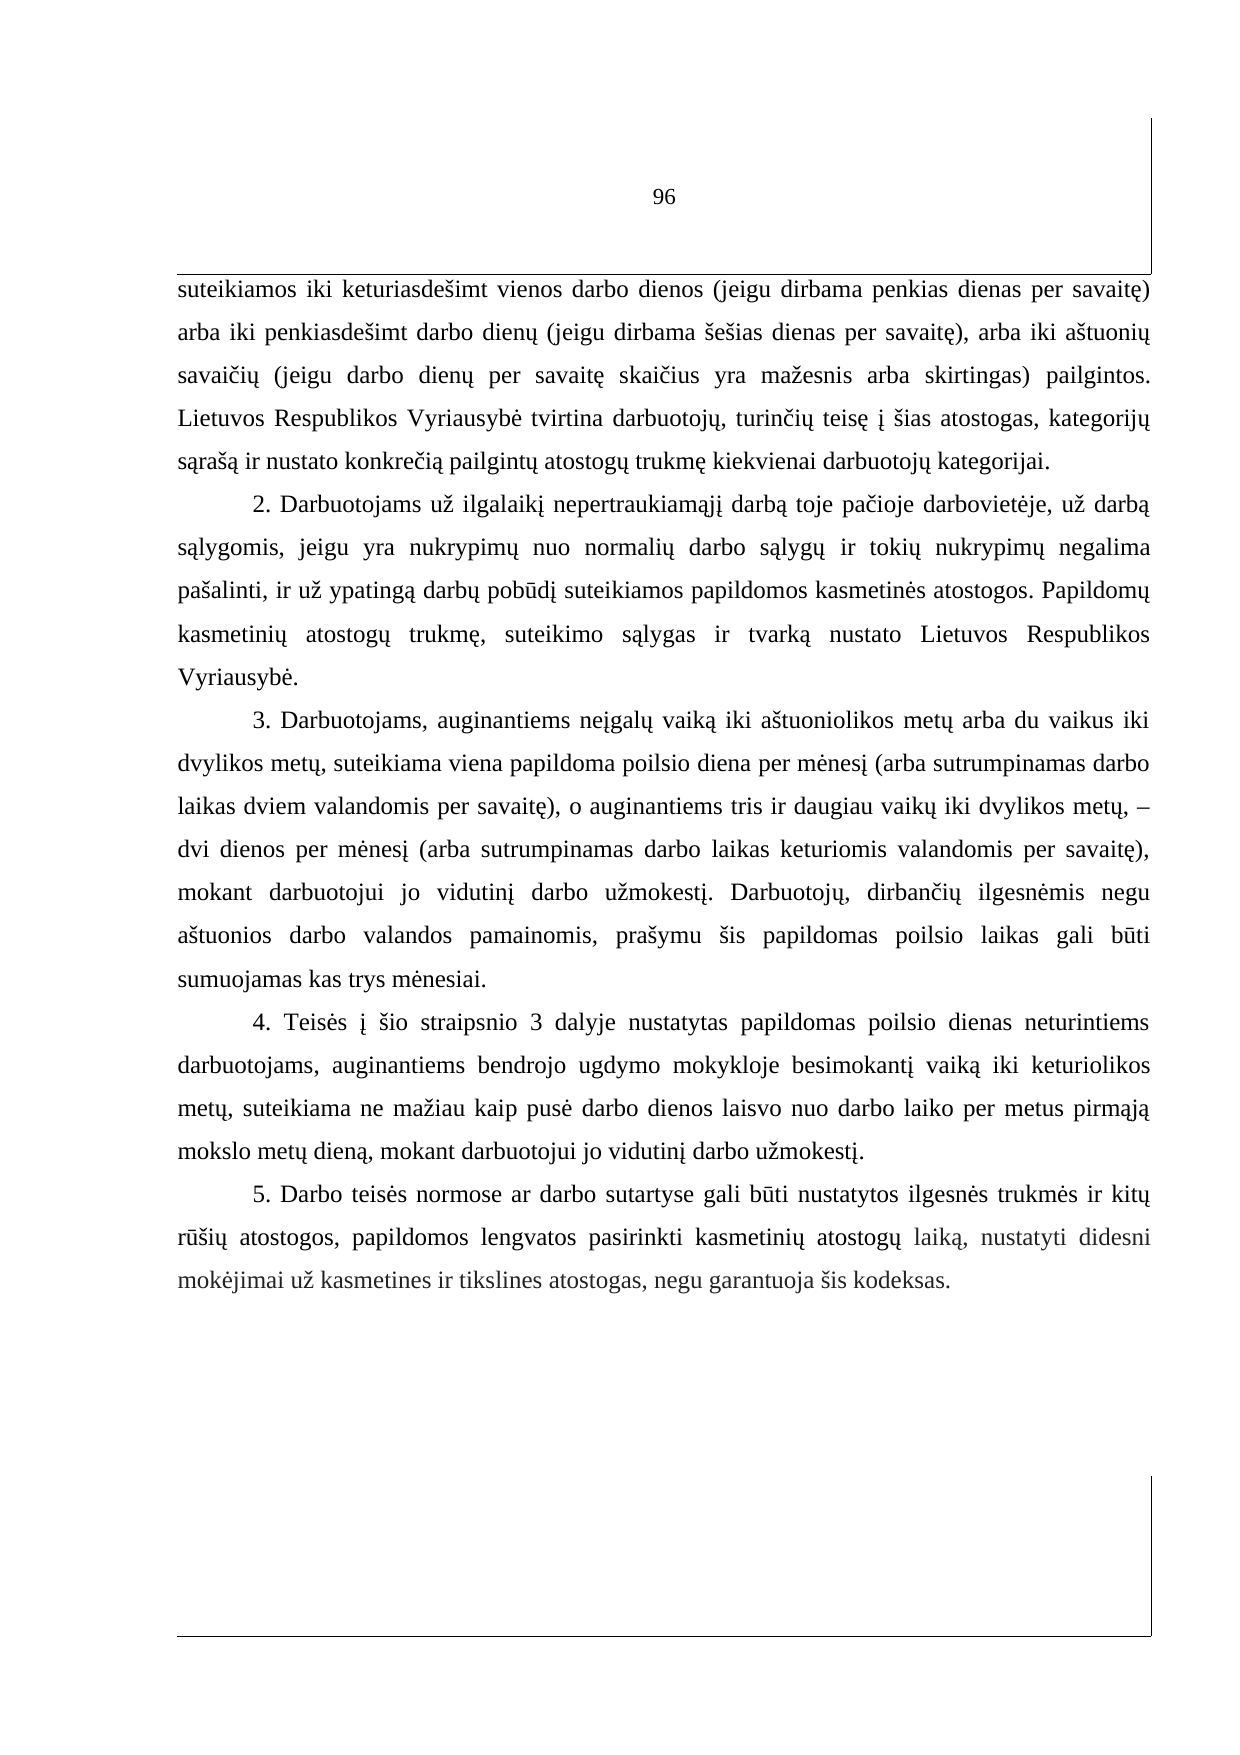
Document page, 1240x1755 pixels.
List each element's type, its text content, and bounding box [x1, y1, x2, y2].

text suteikiamos iki keturiasdešimt vienos darbo dienos (jeigu dirbama penkias dienas per savaitę) arba iki penkiasdešimt darbo dienų (jeigu dirbama šešias dienas per savaitę), arba iki aštuonių savaičių (jeigu darbo dienų per savaitę skaičius yra mažesnis arba skirtingas) pailgintos. Lietuvos Respublikos Vyriausybė tvirtina darbuotojų, turinčių teisę į šias atostogas, kategorijų sąrašą ir nustato konkrečią pailgintų atostogų trukmę kiekvienai darbuotojų kategorijai. [177, 274, 1151, 475]
text 4. Teisės į šio straipsnio 3 dalyje nustatytas papildomas poilsio dienas neturintiems darbuotojams, auginantiems bendrojo ugdymo mokykloje besimokantį vaiką iki keturiolikos metų, suteikiama ne mažiau kaip pusė darbo dienos laisvo nuo darbo laiko per metus pirmąją mokslo metų dieną, mokant darbuotojui jo vidutinį darbo užmokestį. [177, 1007, 1151, 1165]
text 3. Darbuotojams, auginantiems neįgalų vaiką iki aštuoniolikos metų arba du vaikus iki dvylikos metų, suteikiama viena papildoma poilsio diena per mėnesį (arba sutrumpinamas darbo laikas dviem valandomis per savaitę), o auginantiems tris ir daugiau vaikų iki dvylikos metų, – dvi dienos per mėnesį (arba sutrumpinamas darbo laikas keturiomis valandomis per savaitę), mokant darbuotojui jo vidutinį darbo užmokestį. Darbuotojų, dirbančių ilgesnėmis negu aštuonios darbo valandos pamainomis, prašymu šis papildomas poilsio laikas gali būti sumuojamas kas trys mėnesiai. [177, 705, 1151, 992]
text 5. Darbo teisės normose ar darbo sutartyse gali būti nustatytos ilgesnės trukmės ir kitų rūšių atostogos, papildomos lengvatos pasirinkti kasmetinių atostogų laiką, nustatyti didesni mokėjimai už kasmetines ir tikslines atostogas, negu garantuoja šis kodeksas. [177, 1179, 1151, 1294]
text 2. Darbuotojams už ilgalaikį nepertraukiamąjį darbą toje pačioje darbovietėje, už darbą sąlygomis, jeigu yra nukrypimų nuo normalių darbo sąlygų ir tokių nukrypimų negalima pašalinti, ir už ypatingą darbų pobūdį suteikiamos papildomos kasmetinės atostogos. Papildomų kasmetinių atostogų trukmę, suteikimo sąlygas ir tvarką nustato Lietuvos Respublikos Vyriausybė. [177, 489, 1151, 691]
